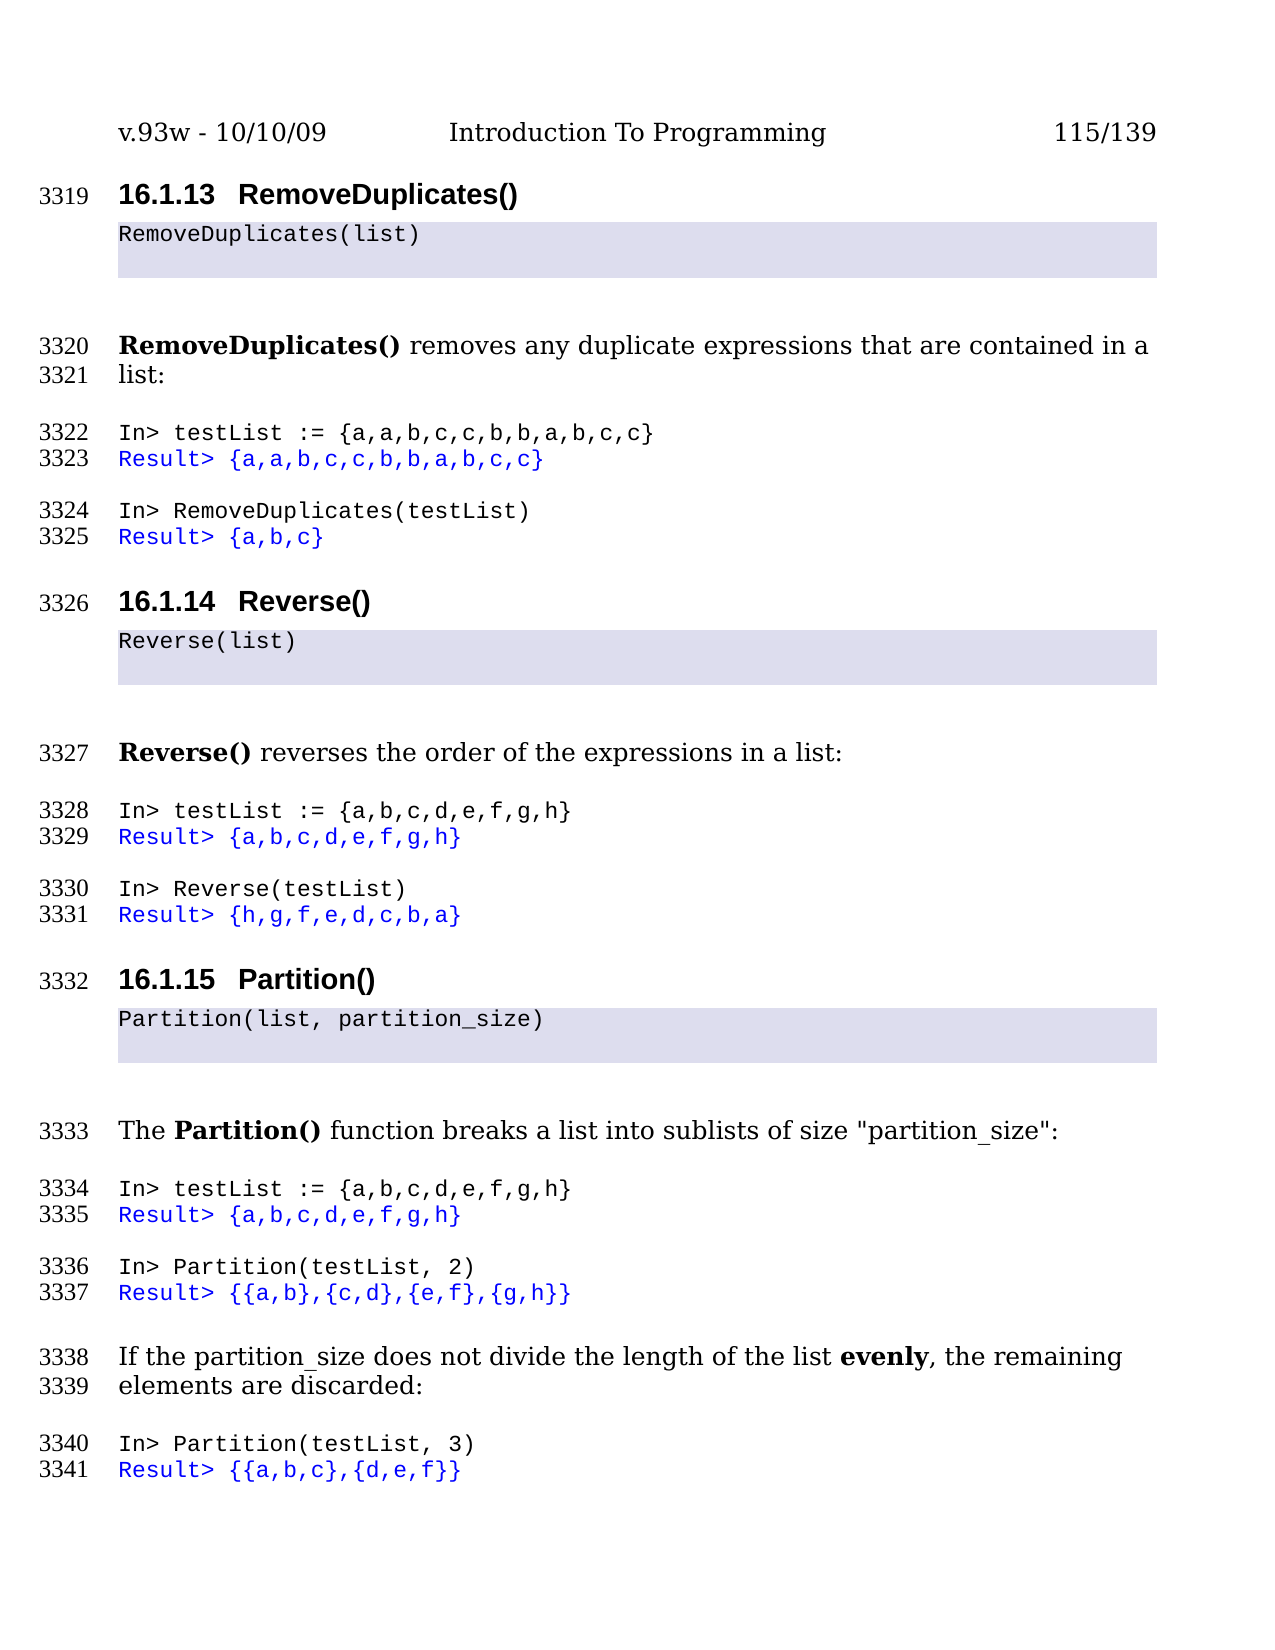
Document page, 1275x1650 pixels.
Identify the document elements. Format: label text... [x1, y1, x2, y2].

subtitle Partition() [118, 962, 1157, 996]
text In> RemoveDuplicates(testList) [118, 499, 1157, 525]
text Result> {a,b,c} [118, 525, 1157, 551]
text In> testList := {a,b,c,d,e,f,g,h} [118, 1178, 1157, 1203]
subtitle Reverse() [118, 584, 1157, 618]
text Result> {a,b,c,d,e,f,g,h} [118, 1203, 1157, 1229]
text In> Partition(testList, 3) [118, 1433, 1157, 1459]
table_header RemoveDuplicates(list) [118, 222, 1157, 278]
text RemoveDuplicates() removes any duplicate expressions that are contained in a list: [118, 331, 1157, 389]
table_header Reverse(list) [118, 630, 1157, 685]
text In> testList := {a,b,c,d,e,f,g,h} [118, 799, 1157, 825]
text If the partition_size does not divide the length of the list evenly, the remaining elements are discarded: [118, 1342, 1157, 1401]
text Result> {a,b,c,d,e,f,g,h} [118, 825, 1157, 851]
text In> Reverse(testList) [118, 877, 1157, 903]
text Result> {{a,b,c},{d,e,f}} [118, 1459, 1157, 1484]
table_header Partition(list, partition_size) [118, 1008, 1157, 1063]
text Reverse() reverses the order of the expressions in a list: [118, 738, 1157, 767]
subtitle RemoveDuplicates() [118, 177, 1157, 210]
text In> Partition(testList, 2) [118, 1255, 1157, 1281]
text Result> {{a,b},{c,d},{e,f},{g,h}} [118, 1281, 1157, 1307]
text In> testList := {a,a,b,c,c,b,b,a,b,c,c} [118, 421, 1157, 447]
text Result> {h,g,f,e,d,c,b,a} [118, 903, 1157, 929]
text Result> {a,a,b,c,c,b,b,a,b,c,c} [118, 447, 1157, 473]
text The Partition() function breaks a list into sublists of size "partition_size": [118, 1116, 1157, 1146]
